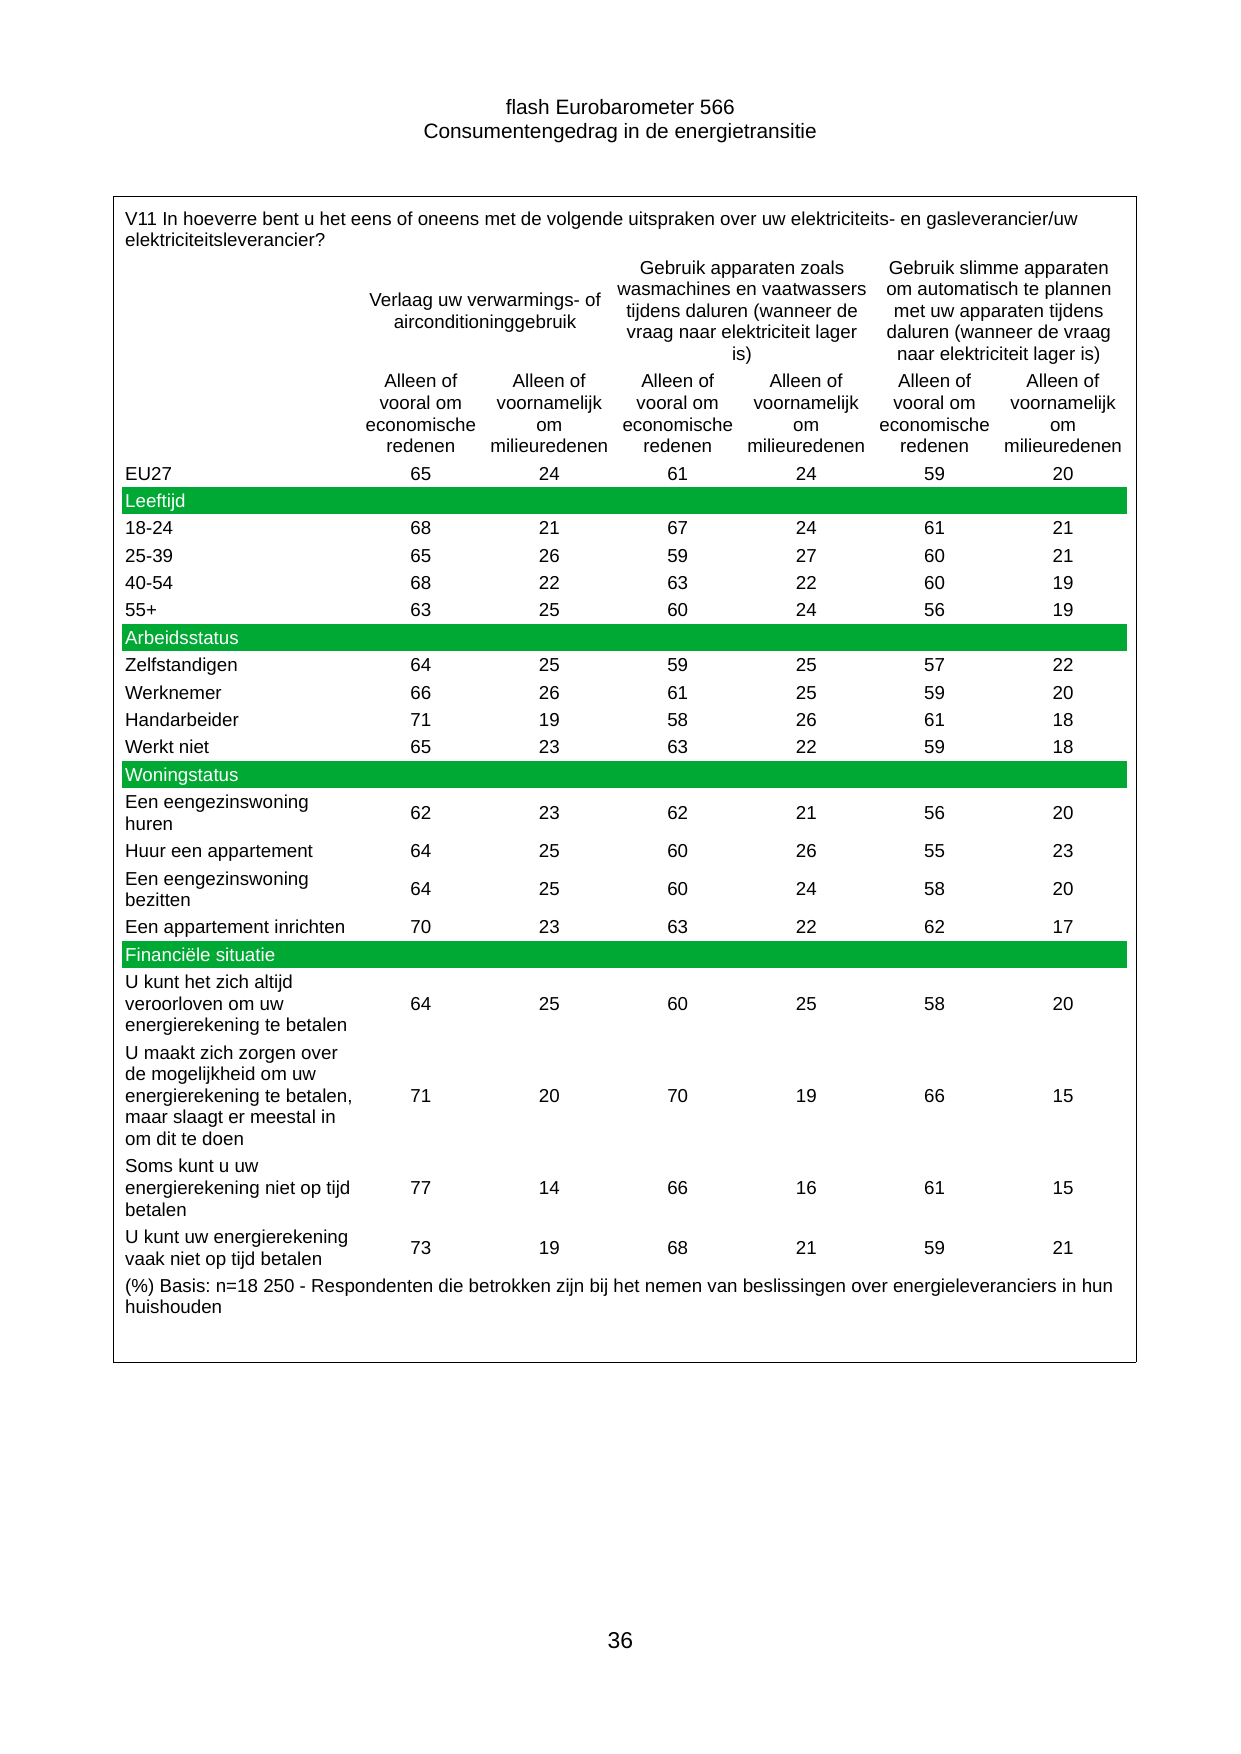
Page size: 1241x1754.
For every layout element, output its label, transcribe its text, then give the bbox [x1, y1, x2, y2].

table_cell 40-54 [122, 569, 356, 596]
table_cell 23 [999, 837, 1127, 864]
table_cell 66 [356, 679, 485, 706]
table_cell 22 [742, 569, 870, 596]
table_header V11 In hoeverre bent u het eens of oneens met de volgende uitspraken over uw elektriciteits- en gasleverancier/uw elektriciteitsleverancier? [122, 205, 1127, 254]
table_cell 25 [485, 596, 613, 624]
table_cell 68 [356, 569, 485, 596]
table_cell 63 [613, 733, 742, 761]
table_cell 64 [356, 651, 485, 678]
table_cell Soms kunt u uw energierekening niet op tijd betalen [122, 1153, 356, 1223]
table_cell 25 [485, 837, 613, 864]
table_cell 63 [356, 596, 485, 624]
table_cell 64 [356, 968, 485, 1039]
table_cell 21 [485, 514, 613, 542]
table_cell 20 [999, 788, 1127, 837]
table_cell 73 [356, 1223, 485, 1272]
table_cell 20 [999, 968, 1127, 1039]
table_cell 14 [485, 1153, 613, 1223]
table_cell Alleen of vooral om economische redenen [356, 367, 485, 459]
table_cell 60 [870, 542, 998, 569]
table_cell Alleen of vooral om economische redenen [613, 367, 742, 459]
table_cell 56 [870, 788, 998, 837]
table_cell 15 [999, 1153, 1127, 1223]
table_cell Alleen of vooral om economische redenen [870, 367, 998, 459]
table_cell 58 [870, 865, 998, 913]
table_cell Financiële situatie [122, 941, 1127, 968]
table_cell 25 [485, 651, 613, 678]
table_cell 59 [870, 1223, 998, 1272]
table_cell 65 [356, 542, 485, 569]
table_cell 58 [870, 968, 998, 1039]
table_cell 62 [356, 788, 485, 837]
table_cell 25 [742, 679, 870, 706]
table_cell 60 [613, 865, 742, 913]
table_cell 55 [870, 837, 998, 864]
table_cell 57 [870, 651, 998, 678]
table_cell 19 [742, 1039, 870, 1152]
table_cell Arbeidsstatus [122, 624, 1127, 651]
table_cell Woningstatus [122, 761, 1127, 788]
table_cell 22 [999, 651, 1127, 678]
table_cell 59 [613, 542, 742, 569]
table_cell Gebruik apparaten zoals wasmachines en vaatwassers tijdens daluren (wanneer de vraag naar elektriciteit lager is) [613, 254, 870, 367]
table_cell 19 [999, 596, 1127, 624]
table_cell 70 [356, 914, 485, 941]
table_cell U kunt uw energierekening vaak niet op tijd betalen [122, 1223, 356, 1272]
table_cell Werkt niet [122, 733, 356, 761]
table_cell 21 [999, 1223, 1127, 1272]
table_cell 60 [613, 596, 742, 624]
table_cell Zelfstandigen [122, 651, 356, 678]
table_cell 60 [870, 569, 998, 596]
table_cell 18-24 [122, 514, 356, 542]
table_cell 62 [870, 914, 998, 941]
table_cell Huur een appartement [122, 837, 356, 864]
table_cell 59 [870, 733, 998, 761]
table_cell 59 [613, 651, 742, 678]
table_cell 71 [356, 706, 485, 733]
table_cell 65 [356, 733, 485, 761]
table_cell 62 [613, 788, 742, 837]
table_cell 23 [485, 914, 613, 941]
table_cell 61 [870, 1153, 998, 1223]
table_cell 23 [485, 733, 613, 761]
table_cell 25 [742, 968, 870, 1039]
table_cell 58 [613, 706, 742, 733]
table_cell 23 [485, 788, 613, 837]
table_cell EU27 [122, 459, 356, 487]
table_cell 63 [613, 914, 742, 941]
table_cell 68 [356, 514, 485, 542]
table_cell 61 [613, 459, 742, 487]
table_cell 25-39 [122, 542, 356, 569]
table_cell 64 [356, 837, 485, 864]
table_cell 21 [742, 1223, 870, 1272]
table_cell 61 [870, 514, 998, 542]
table_cell 61 [613, 679, 742, 706]
table_cell 71 [356, 1039, 485, 1152]
table_cell 59 [870, 679, 998, 706]
table_cell 19 [485, 706, 613, 733]
table_cell 21 [742, 788, 870, 837]
table_cell 24 [742, 514, 870, 542]
table_cell 68 [613, 1223, 742, 1272]
table_cell [122, 254, 356, 367]
table_cell 65 [356, 459, 485, 487]
table_cell Werknemer [122, 679, 356, 706]
table_cell [122, 367, 356, 459]
table_cell 19 [999, 569, 1127, 596]
table_cell 56 [870, 596, 998, 624]
table_cell 26 [742, 706, 870, 733]
table_cell 22 [742, 914, 870, 941]
table_cell Leeftijd [122, 487, 1127, 514]
table_cell U maakt zich zorgen over de mogelijkheid om uw energierekening te betalen, maar slaagt er meestal in om dit te doen [122, 1039, 356, 1152]
table_cell 20 [999, 865, 1127, 913]
table_cell 21 [999, 514, 1127, 542]
table_cell 25 [485, 968, 613, 1039]
table_cell Alleen of voornamelijk om milieuredenen [485, 367, 613, 459]
table_cell 22 [742, 733, 870, 761]
table_cell 26 [485, 679, 613, 706]
table_cell 16 [742, 1153, 870, 1223]
table_cell 27 [742, 542, 870, 569]
table_cell Alleen of voornamelijk om milieuredenen [742, 367, 870, 459]
table_cell Gebruik slimme apparaten om automatisch te plannen met uw apparaten tijdens daluren (wanneer de vraag naar elektriciteit lager is) [870, 254, 1127, 367]
table_cell 26 [742, 837, 870, 864]
table_cell 60 [613, 837, 742, 864]
table_cell 20 [999, 679, 1127, 706]
table_cell 63 [613, 569, 742, 596]
table_cell 55+ [122, 596, 356, 624]
table_cell Een eengezinswoning huren [122, 788, 356, 837]
table_cell 64 [356, 865, 485, 913]
table_cell 25 [485, 865, 613, 913]
table_cell 19 [485, 1223, 613, 1272]
table_cell Handarbeider [122, 706, 356, 733]
table_cell 66 [870, 1039, 998, 1152]
table_cell 25 [742, 651, 870, 678]
table_cell 18 [999, 733, 1127, 761]
table_cell 66 [613, 1153, 742, 1223]
table_cell 24 [742, 596, 870, 624]
table_cell 60 [613, 968, 742, 1039]
table_cell 59 [870, 459, 998, 487]
table_cell 18 [999, 706, 1127, 733]
table_cell 20 [485, 1039, 613, 1152]
table_cell 24 [742, 865, 870, 913]
table_cell Een eengezinswoning bezitten [122, 865, 356, 913]
table_cell 26 [485, 542, 613, 569]
table_cell (%) Basis: n=18 250 - Respondenten die betrokken zijn bij het nemen van beslissingen over energieleveranciers in hun huishouden [122, 1272, 1127, 1321]
table_cell 21 [999, 542, 1127, 569]
table_cell 24 [485, 459, 613, 487]
table_cell U kunt het zich altijd veroorloven om uw energierekening te betalen [122, 968, 356, 1039]
table_cell 22 [485, 569, 613, 596]
table_cell 24 [742, 459, 870, 487]
table_cell 20 [999, 459, 1127, 487]
table_cell Een appartement inrichten [122, 914, 356, 941]
table_cell Alleen of voornamelijk om milieuredenen [999, 367, 1127, 459]
table_cell 70 [613, 1039, 742, 1152]
table_cell 77 [356, 1153, 485, 1223]
table_cell Verlaag uw verwarmings- of airconditioninggebruik [356, 254, 613, 367]
table_cell 15 [999, 1039, 1127, 1152]
table_cell 17 [999, 914, 1127, 941]
table_cell 67 [613, 514, 742, 542]
table_cell 61 [870, 706, 998, 733]
